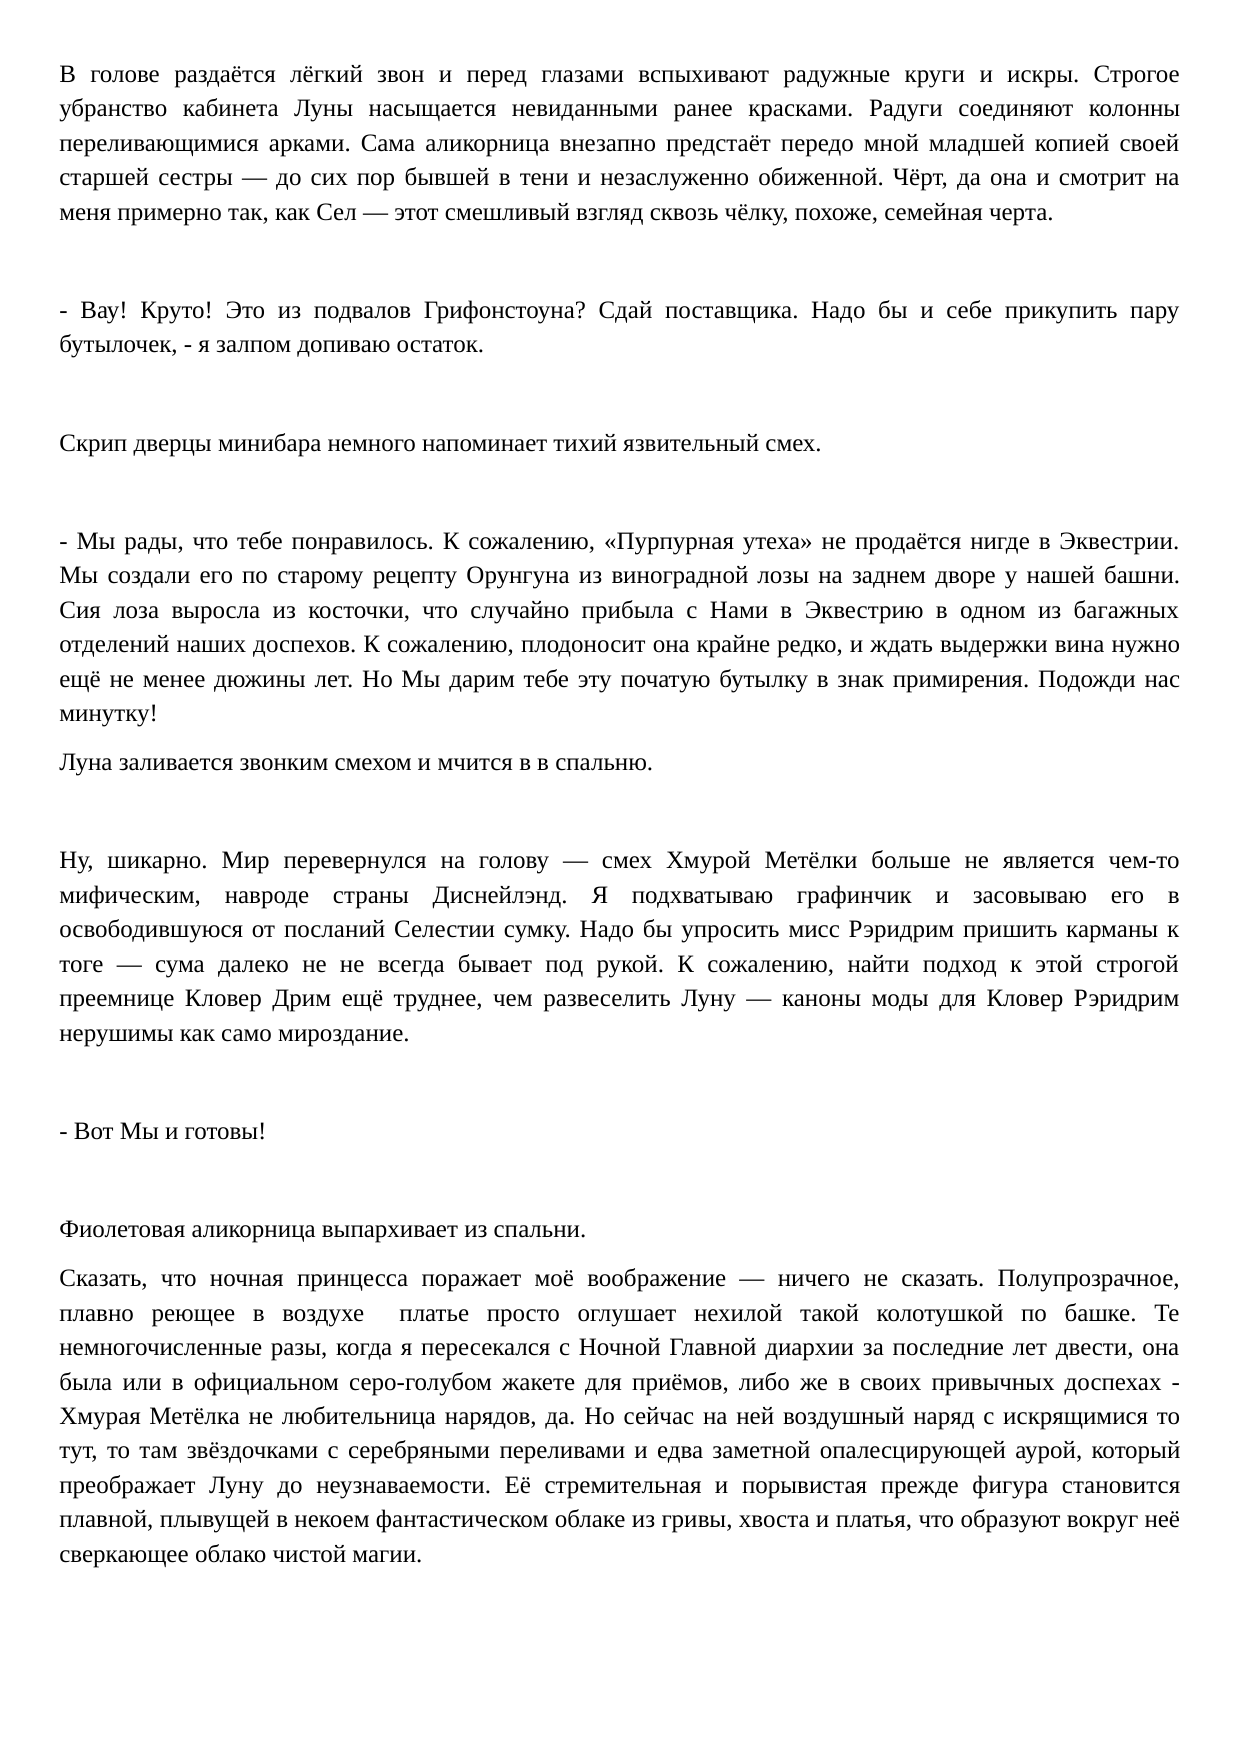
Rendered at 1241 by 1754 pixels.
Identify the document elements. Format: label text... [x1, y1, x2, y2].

text Скрип дверцы минибара немного напоминает тихий язвительный смех. [59, 428, 1181, 456]
text Фиолетовая аликорница выпархивает из спальни. [59, 1214, 1181, 1243]
text - Вот Мы и готовы! [59, 1116, 1181, 1145]
text Ну, шикарно. Мир перевернулся на голову — смех Хмурой Метёлки больше не является чем-то мифическим, навроде страны Диснейлэнд. Я подхватываю графинчик и засовываю его в освободившуюся от посланий Селестии сумку. Надо бы упросить мисс Рэридрим пришить карманы к тоге — сума далеко не не всегда бывает под рукой. К сожалению, найти подход к этой строгой преемнице Кловер Дрим ещё труднее, чем развеселить Луну — каноны моды для Кловер Рэридрим нерушимы как само мироздание. [59, 845, 1181, 1047]
text Сказать, что ночная принцесса поражает моё воображение — ничего не сказать. Полупрозрачное, плавно реющее в воздухе платье просто оглушает нехилой такой колотушкой по башке. Те немногочисленные разы, когда я пересекался с Ночной Главной диархии за последние лет двести, она была или в официальном серо-голубом жакете для приёмов, либо же в своих привычных доспехах - Хмурая Метёлка не любительница нарядов, да. Но сейчас на ней воздушный наряд с искрящимися то тут, то там звёздочками с серебряными переливами и едва заметной опалесцирующей аурой, который преображает Луну до неузнаваемости. Её стремительная и порывистая прежде фигура становится плавной, плывущей в некоем фантастическом облаке из гривы, хвоста и платья, что образуют вокруг неё сверкающее облако чистой магии. [59, 1263, 1181, 1568]
text - Вау! Круто! Это из подвалов Грифонстоуна? Сдай поставщика. Надо бы и себе прикупить пару бутылочек, - я залпом допиваю остаток. [59, 295, 1181, 358]
text В голове раздаётся лёгкий звон и перед глазами вспыхивают радужные круги и искры. Строгое убранство кабинета Луны насыщается невиданными ранее красками. Радуги соединяют колонны переливающимися арками. Сама аликорница внезапно предстаёт передо мной младшей копией своей старшей сестры — до сих пор бывшей в тени и незаслуженно обиженной. Чёрт, да она и смотрит на меня примерно так, как Сел — этот смешливый взгляд сквозь чёлку, похоже, семейная черта. [59, 59, 1181, 226]
text Луна заливается звонким смехом и мчится в в спальню. [59, 747, 1181, 776]
text - Мы рады, что тебе понравилось. К сожалению, «Пурпурная утеха» не продаётся нигде в Эквестрии. Мы создали его по старому рецепту Орунгуна из виноградной лозы на заднем дворе у нашей башни. Сия лоза выросла из косточки, что случайно прибыла с Нами в Эквестрию в одном из багажных отделений наших доспехов. К сожалению, плодоносит она крайне редко, и ждать выдержки вина нужно ещё не менее дюжины лет. Но Мы дарим тебе эту початую бутылку в знак примирения. Подожди нас минутку! [59, 526, 1181, 727]
